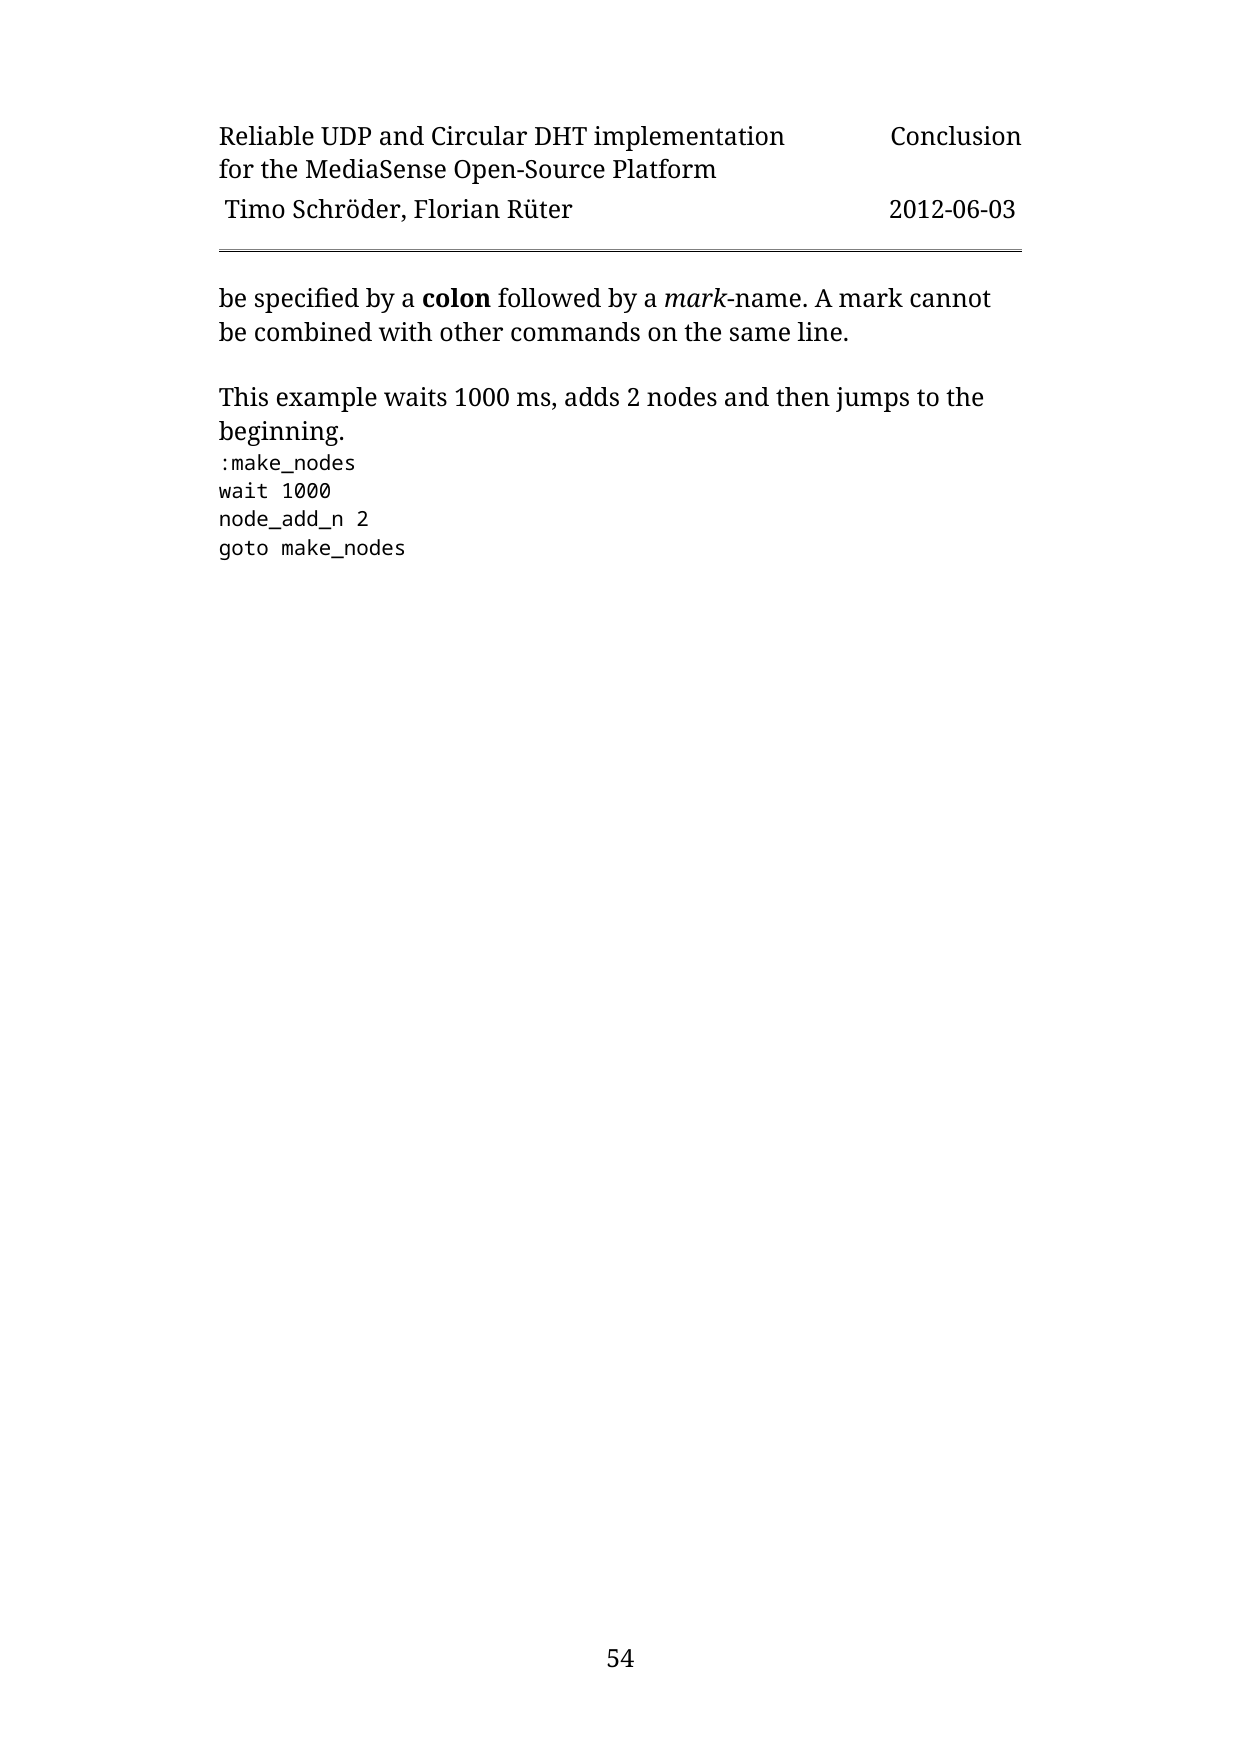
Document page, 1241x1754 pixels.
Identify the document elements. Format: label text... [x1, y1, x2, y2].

text be specified by a colon followed by a mark-name. A mark cannot be combined with other commands on the same line. [218, 281, 1022, 349]
text This example waits 1000 ms, adds 2 nodes and then jumps to the beginning. :make_nodes wait 1000 node_add_n 2 goto make_nodes [218, 379, 1022, 561]
